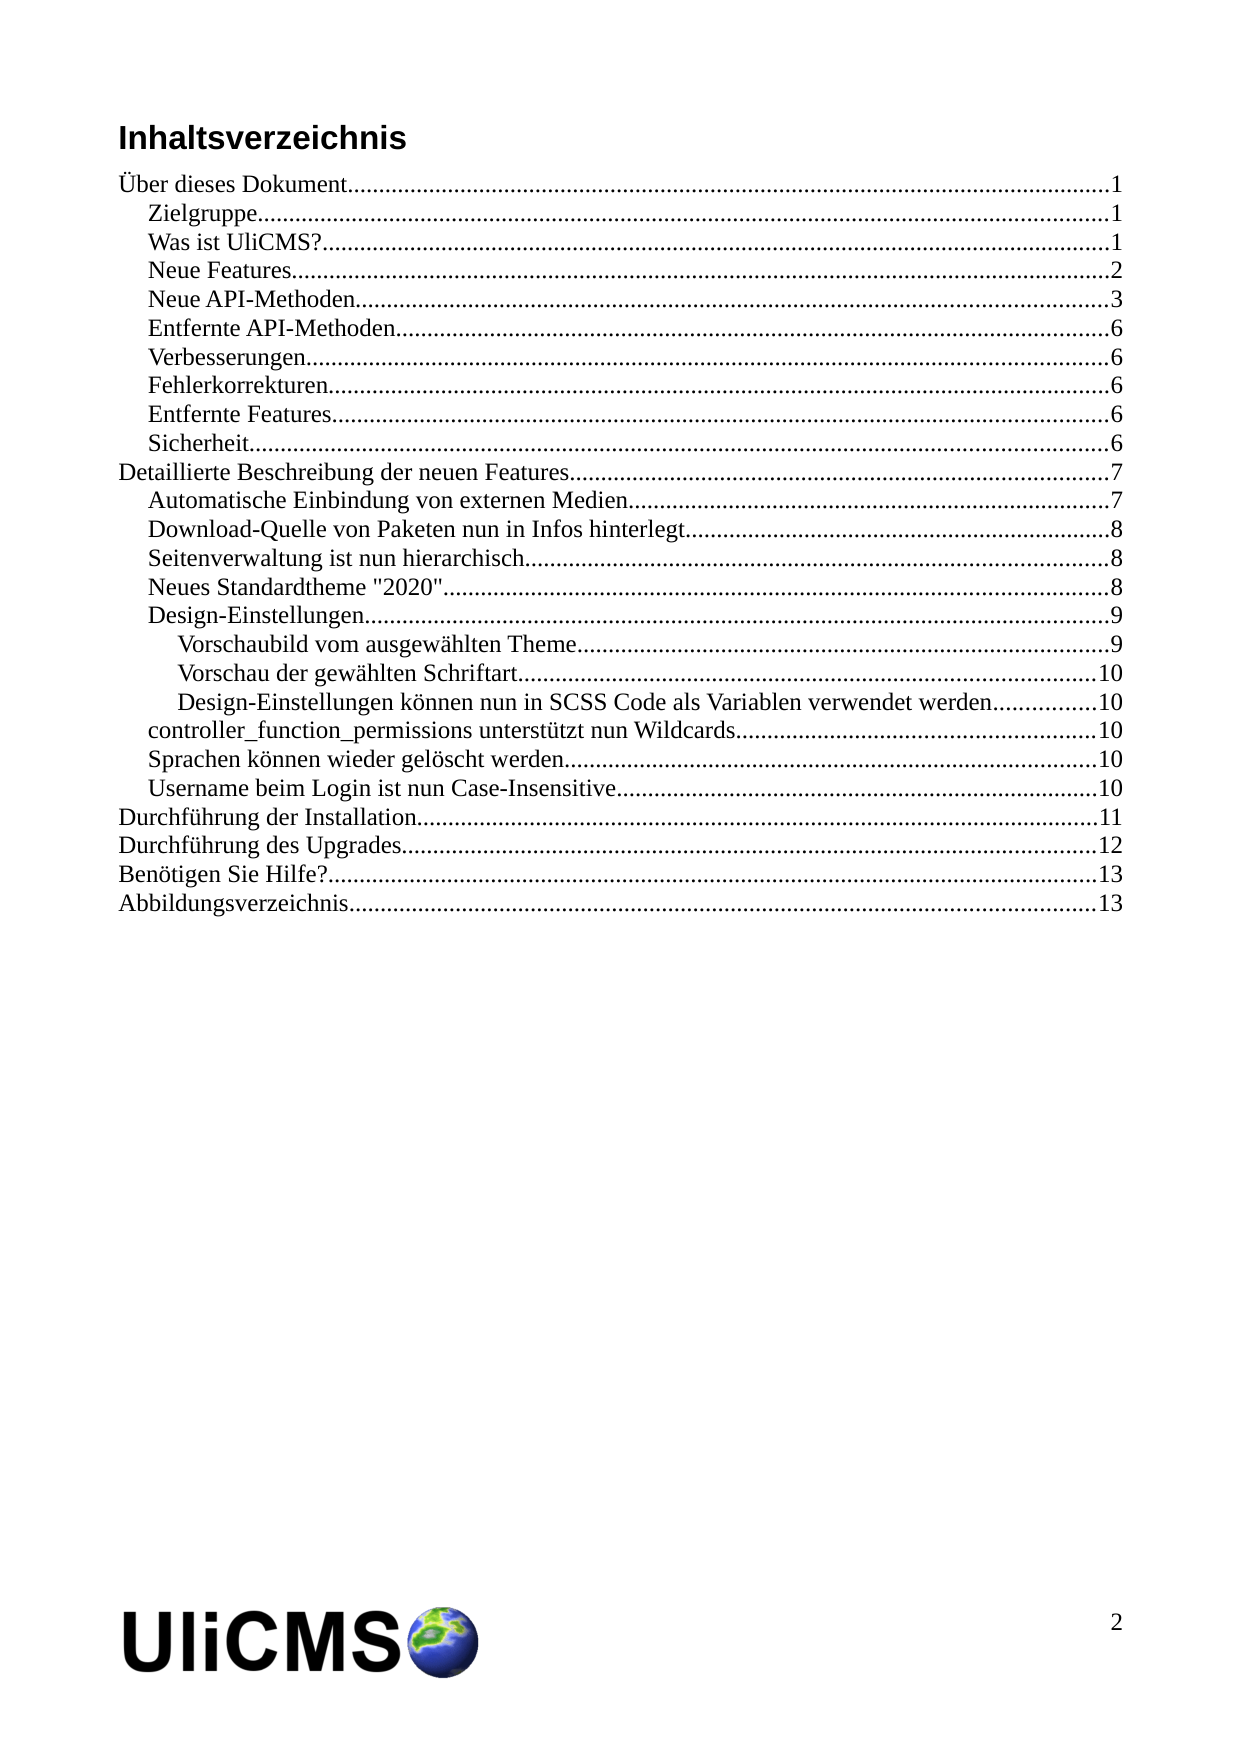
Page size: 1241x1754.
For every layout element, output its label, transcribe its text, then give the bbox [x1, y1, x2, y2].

text Vorschau der gewählten Schriftart 10 [177, 658, 1123, 687]
text Entfernte Features 6 [148, 399, 1123, 428]
text Neue Features 2 [148, 255, 1123, 284]
text controller_function_permissions unterstützt nun Wildcards 10 [148, 715, 1123, 744]
text Verbesserungen 6 [148, 342, 1123, 370]
text Download-Quelle von Paketen nun in Infos hinterlegt 8 [148, 514, 1123, 543]
text Benötigen Sie Hilfe? 13 [118, 859, 1123, 888]
picture [118, 1607, 479, 1681]
text Sicherheit 6 [148, 428, 1123, 457]
text Seitenverwaltung ist nun hierarchisch 8 [148, 543, 1123, 572]
text Abbildungsverzeichnis 13 [118, 888, 1123, 917]
text Über dieses Dokument 1 [118, 169, 1123, 198]
text Detaillierte Beschreibung der neuen Features 7 [118, 457, 1123, 485]
text Design-Einstellungen können nun in SCSS Code als Variablen verwendet werden 10 [177, 687, 1123, 715]
text Automatische Einbindung von externen Medien 7 [148, 485, 1123, 514]
text Design-Einstellungen 9 [148, 600, 1123, 629]
text Fehlerkorrekturen 6 [148, 370, 1123, 399]
subtitle Inhaltsverzeichnis [118, 118, 1123, 157]
text Was ist UliCMS? 1 [148, 227, 1123, 255]
text Durchführung der Installation 11 [118, 802, 1123, 830]
text Entfernte API-Methoden 6 [148, 313, 1123, 342]
text Zielgruppe 1 [148, 198, 1123, 227]
text Username beim Login ist nun Case-Insensitive 10 [148, 773, 1123, 802]
text Neues Standardtheme "2020" 8 [148, 572, 1123, 600]
text Durchführung des Upgrades 12 [118, 830, 1123, 859]
text Sprachen können wieder gelöscht werden 10 [148, 744, 1123, 773]
text Neue API-Methoden 3 [148, 284, 1123, 313]
text Vorschaubild vom ausgewählten Theme 9 [177, 629, 1123, 658]
